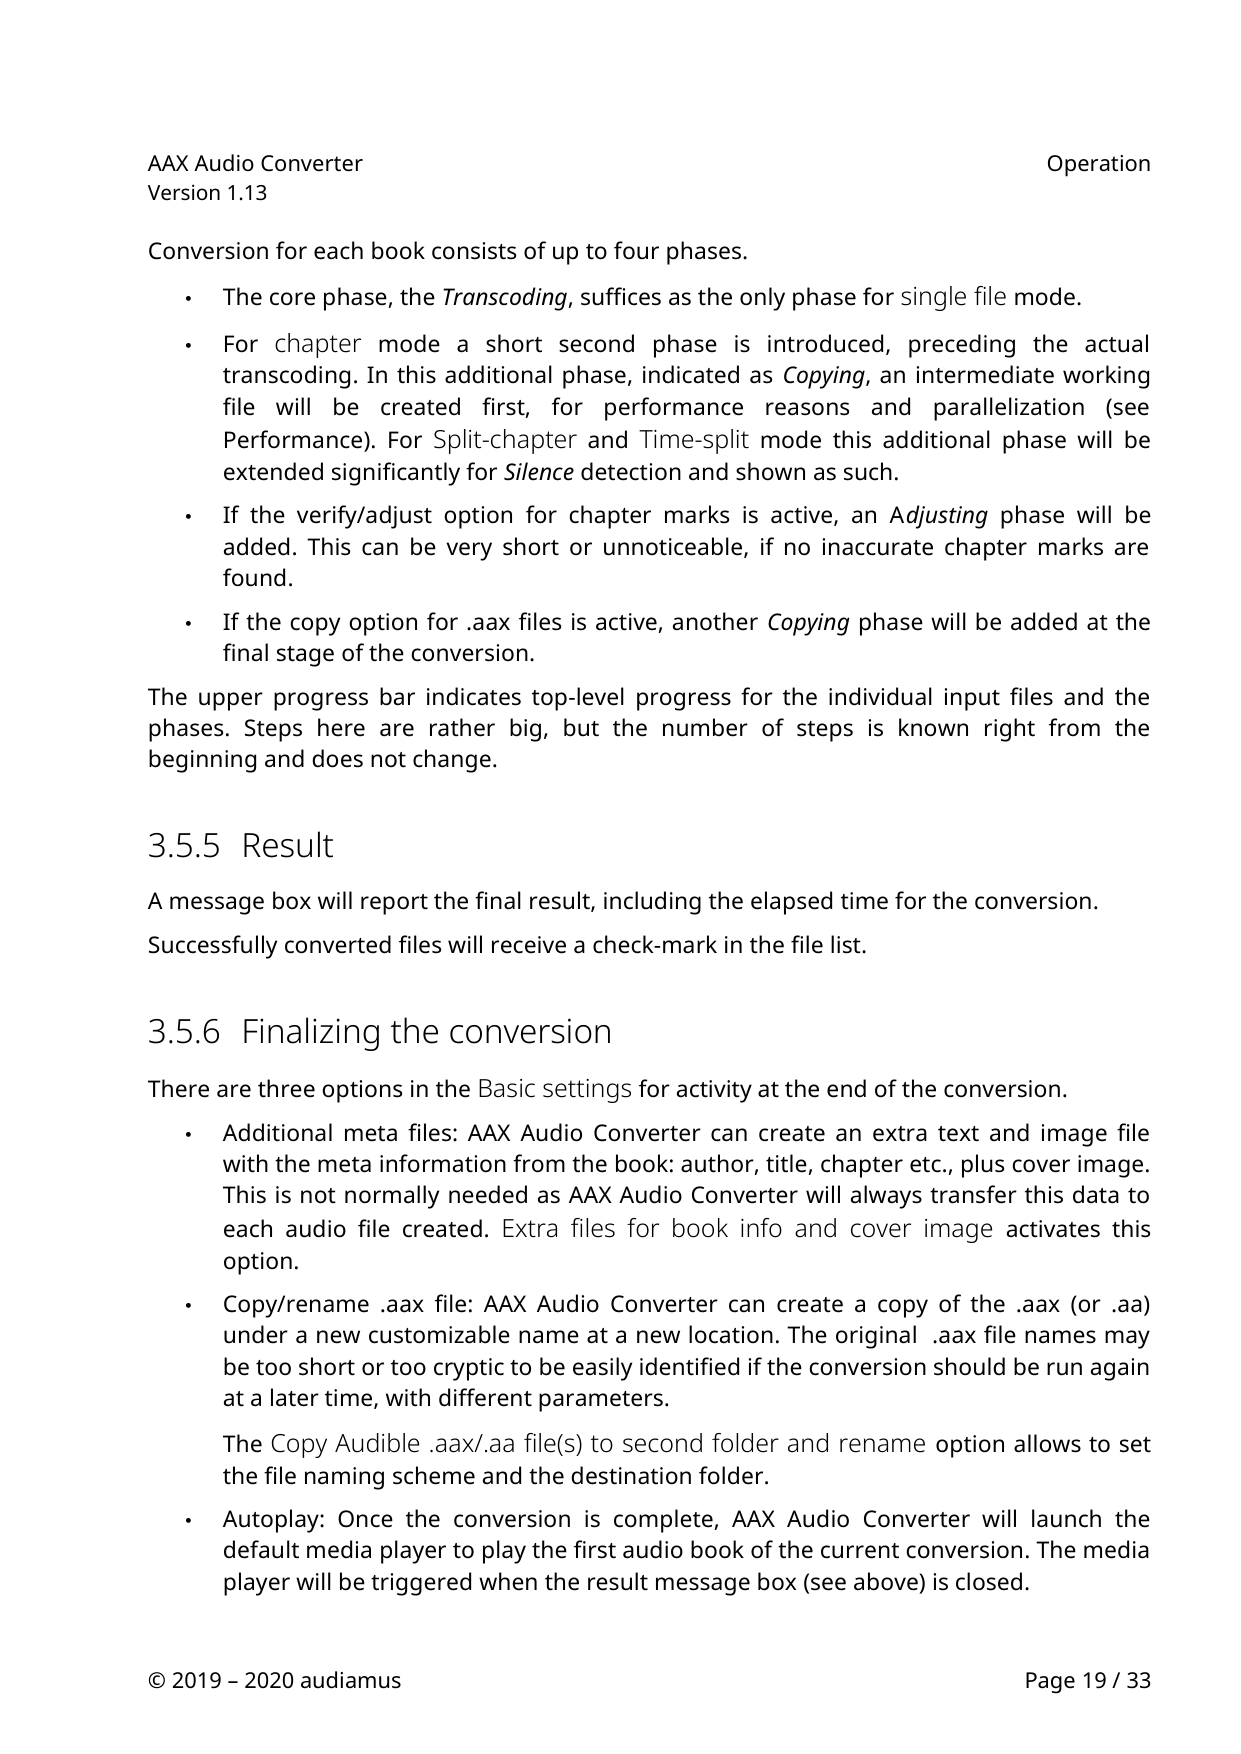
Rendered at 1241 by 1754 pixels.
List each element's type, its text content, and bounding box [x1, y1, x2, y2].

list Autoplay: Once the conversion is complete, AAX Audio Converter will launch the default media player to play the first audio book of the current conversion. The media player will be triggered when the result message box (see above) is closed. [185, 1503, 1152, 1597]
list If the verify/adjust option for chapter marks is active, an Adjusting phase will be added. This can be very short or unnoticeable, if no inaccurate chapter marks are found. [185, 499, 1152, 593]
list If the copy option for .aax files is active, another Copying phase will be added at the final stage of the conversion. [185, 606, 1152, 668]
subtitle Finalizing the conversion [148, 1008, 1152, 1053]
list The Copy Audible .aax/.aa file(s) to second folder and rename option allows to set the file naming scheme and the destination folder. [185, 1426, 1152, 1491]
list Additional meta files: AAX Audio Converter can create an extra text and image file with the meta information from the book: author, title, chapter etc., plus cover image. This is not normally needed as AAX Audio Converter will always transfer this data to each audio file created. Extra files for book info and cover image activates this option. [185, 1117, 1152, 1276]
text Conversion for each book consists of up to four phases. [148, 235, 1152, 267]
subtitle Result [148, 822, 1152, 867]
list The core phase, the Transcoding, suffices as the only phase for single file mode. [185, 279, 1152, 313]
text The upper progress bar indicates top-level progress for the individual input files and the phases. Steps here are rather big, but the number of steps is known right from the beginning and does not change. [148, 680, 1152, 774]
text A message box will report the final result, including the elapsed time for the conversion. [148, 885, 1152, 916]
list Copy/rename .aax file: AAX Audio Converter can create a copy of the .aax (or .aa) under a new customizable name at a new location. The original .aax file names may be too short or too cryptic to be easily identified if the conversion should be run again at a later time, with different parameters. [185, 1288, 1152, 1413]
text There are three options in the Basic settings for activity at the end of the conversion. [148, 1071, 1152, 1104]
list For chapter mode a short second phase is introduced, preceding the actual transcoding. In this additional phase, indicated as Copying, an intermediate working file will be created first, for performance reasons and parallelization (see Performance). For Split-chapter and Time-split mode this additional phase will be extended significantly for Silence detection and shown as such. [185, 325, 1152, 487]
text Successfully converted files will receive a check-mark in the file list. [148, 928, 1152, 960]
